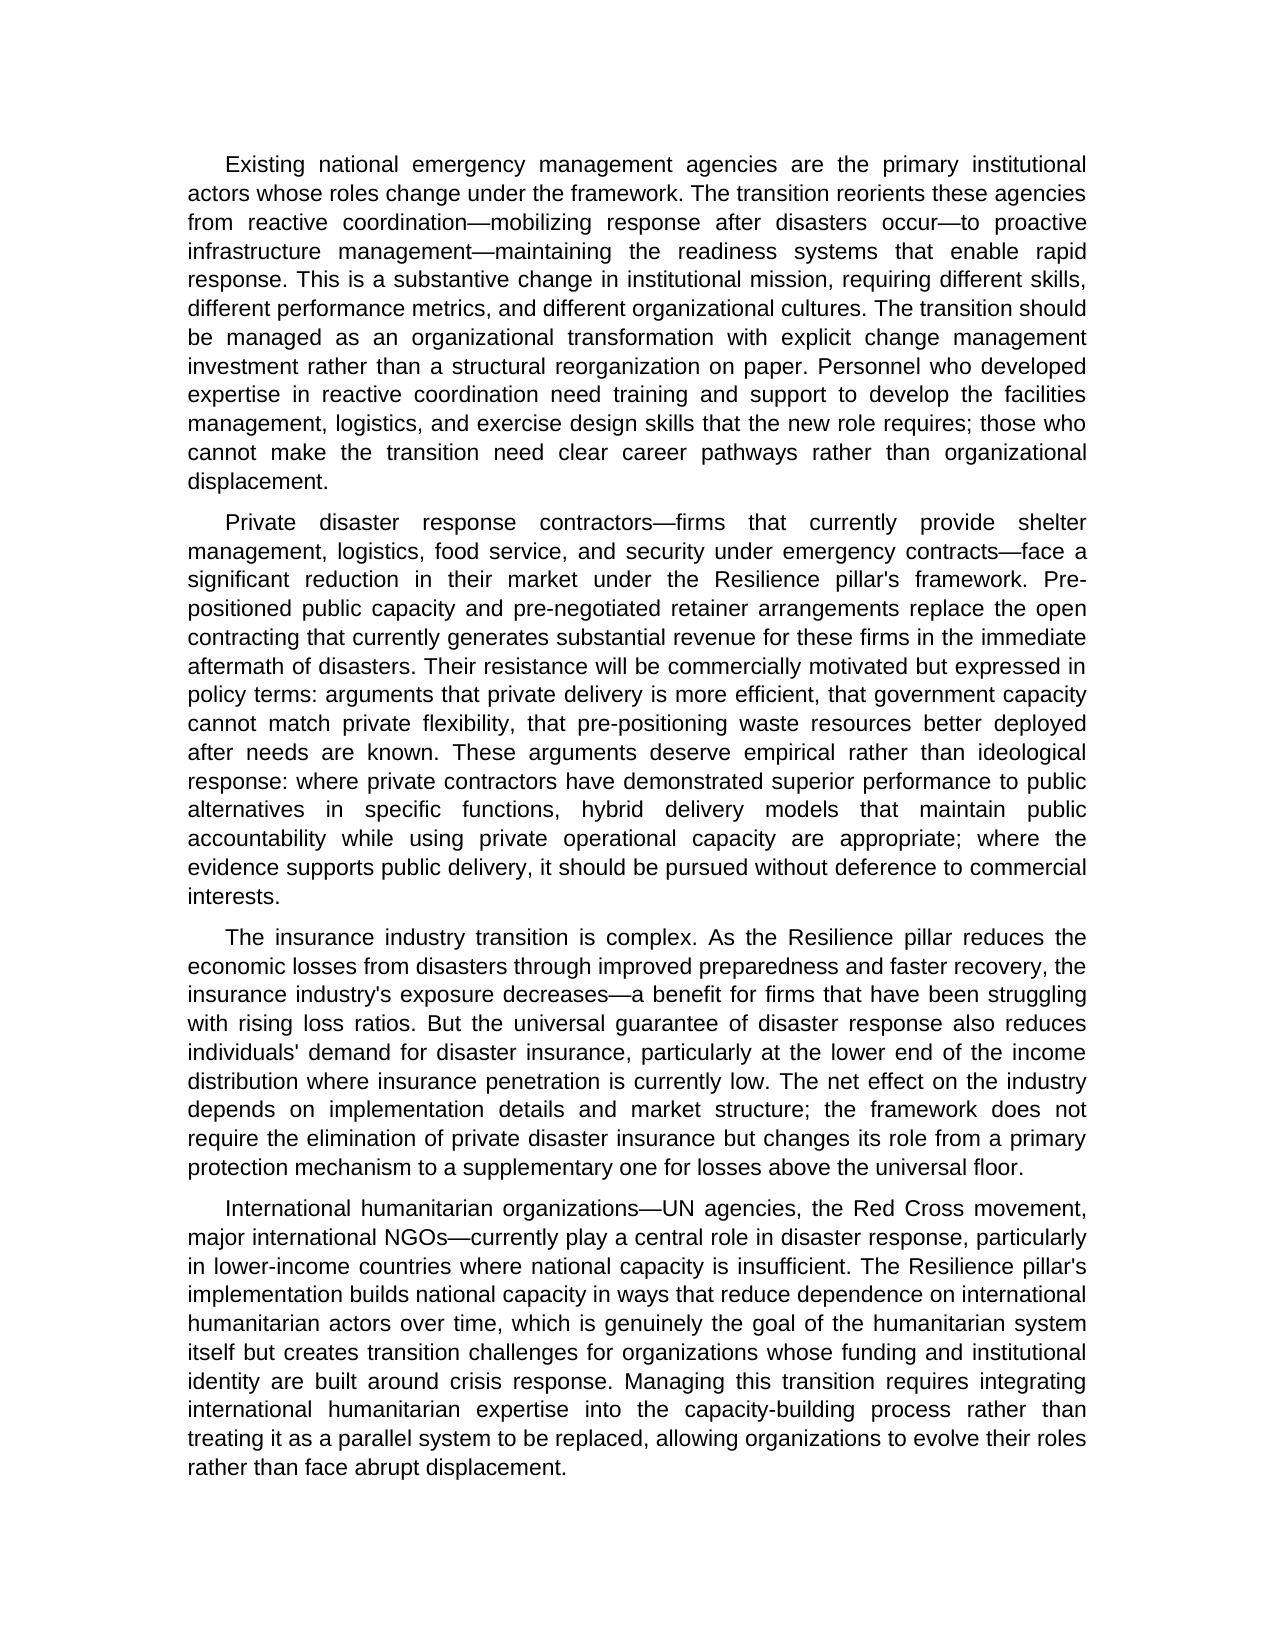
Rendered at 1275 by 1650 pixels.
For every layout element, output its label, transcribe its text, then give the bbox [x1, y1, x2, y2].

text International humanitarian organizations—UN agencies, the Red Cross movement, major international NGOs—currently play a central role in disaster response, particularly in lower-income countries where national capacity is insufficient. The Resilience pillar's implementation builds national capacity in ways that reduce dependence on international humanitarian actors over time, which is genuinely the goal of the humanitarian system itself but creates transition challenges for organizations whose funding and institutional identity are built around crisis response. Managing this transition requires integrating international humanitarian expertise into the capacity-building process rather than treating it as a parallel system to be replaced, allowing organizations to evolve their roles rather than face abrupt displacement. [187, 1194, 1087, 1481]
text The insurance industry transition is complex. As the Resilience pillar reduces the economic losses from disasters through improved preparedness and faster recovery, the insurance industry's exposure decreases—a benefit for firms that have been struggling with rising loss ratios. But the universal guarantee of disaster response also reduces individuals' demand for disaster insurance, particularly at the lower end of the income distribution where insurance penetration is currently low. The net effect on the industry depends on implementation details and market structure; the framework does not require the elimination of private disaster insurance but changes its role from a primary protection mechanism to a supplementary one for losses above the universal floor. [187, 922, 1087, 1181]
text Existing national emergency management agencies are the primary institutional actors whose roles change under the framework. The transition reorients these agencies from reactive coordination—mobilizing response after disasters occur—to proactive infrastructure management—maintaining the readiness systems that enable rapid response. This is a substantive change in institutional mission, requiring different skills, different performance metrics, and different organizational cultures. The transition should be managed as an organizational transformation with explicit change management investment rather than a structural reorganization on paper. Personnel who developed expertise in reactive coordination need training and support to develop the facilities management, logistics, and exercise design skills that the new role requires; those who cannot make the transition need clear career pathways rather than organizational displacement. [187, 150, 1087, 495]
text Private disaster response contractors—firms that currently provide shelter management, logistics, food service, and security under emergency contracts—face a significant reduction in their market under the Resilience pillar's framework. Pre-positioned public capacity and pre-negotiated retainer arrangements replace the open contracting that currently generates substantial revenue for these firms in the immediate aftermath of disasters. Their resistance will be commercially motivated but expressed in policy terms: arguments that private delivery is more efficient, that government capacity cannot match private flexibility, that pre-positioning waste resources better deployed after needs are known. These arguments deserve empirical rather than ideological response: where private contractors have demonstrated superior performance to public alternatives in specific functions, hybrid delivery models that maintain public accountability while using private operational capacity are appropriate; where the evidence supports public delivery, it should be pursued without deference to commercial interests. [187, 507, 1087, 910]
